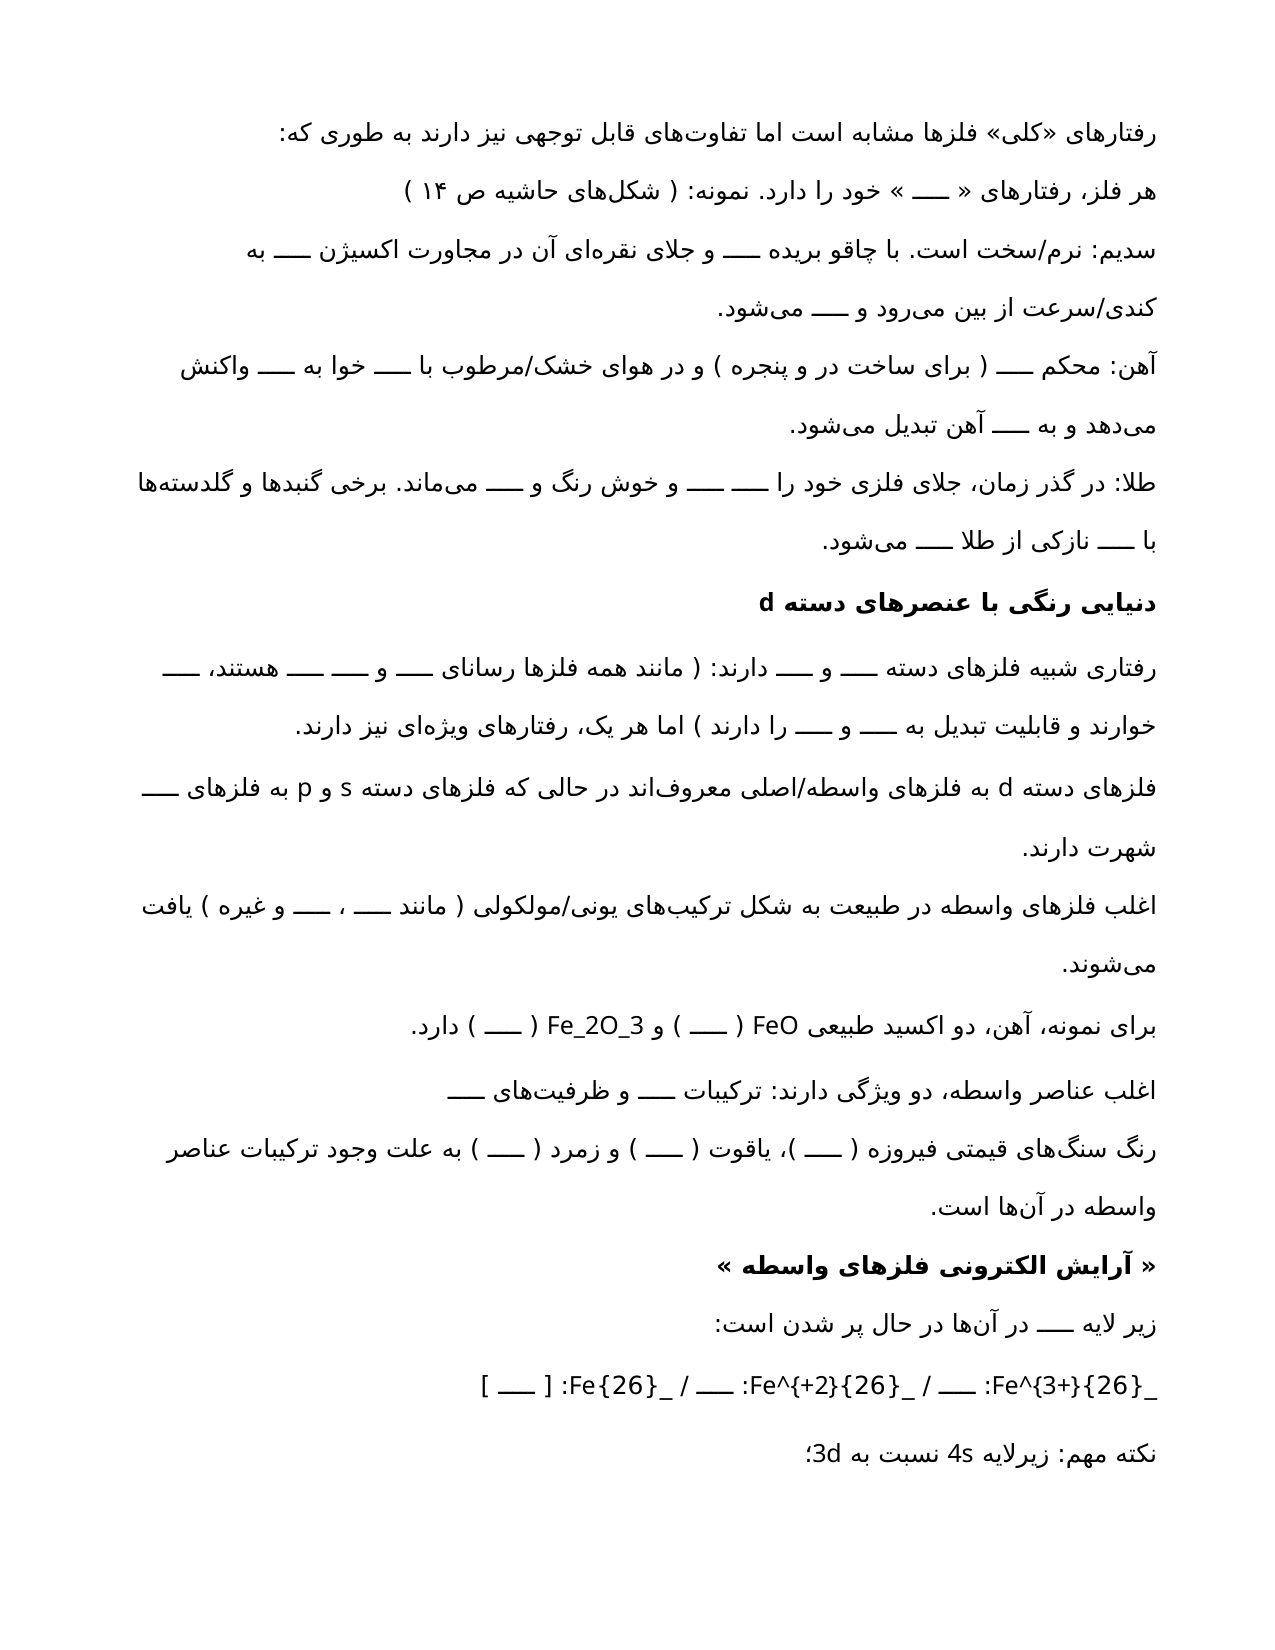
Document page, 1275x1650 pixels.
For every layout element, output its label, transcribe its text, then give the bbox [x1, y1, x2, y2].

text فلز‌های دسته d به فلز‌های واسطه/اصلی معروف‌اند در حالی که فلز‌های دسته s و p به فلز‌های ـــــ شهرت دارند. [118, 769, 1157, 862]
text هر فلز، رفتار‌های « ـــــ » خود را دارد. نمونه: ( شکل‌های حاشیه ص ۱۴ ) [118, 176, 1157, 206]
text برای نمونه، آهن، دو اکسید طبیعی FeO ( ـــــ ) و Fe_2O_3 ( ـــــ ) دارد. [118, 1008, 1157, 1042]
text نکته مهم: زیرلایه 4s نسبت به 3d؛ [118, 1436, 1157, 1470]
text رفتاری شبیه فلز‌های دسته ـــــ و ـــــ دارند: ( مانند همه فلز‌ها رسانای ـــــ و ـــــ ـــــ هستند، ـــــ خوارند و قابلیت تبدیل به ـــــ و ـــــ را دارند ) اما هر یک، رفتار‌های ویژه‌ای نیز دارند. [118, 653, 1157, 740]
text سدیم: نرم/سخت است. با چاقو بریده ـــــ و جلای نقره‌ای آن در مجاورت اکسیژن ـــــ به کندی/سرعت از بین می‌رود و ـــــ می‌شود. [118, 235, 1157, 322]
text دنیایی رنگی با عنصر‌های دسته d [118, 585, 1157, 619]
text اغلب فلز‌های واسطه در طبیعت به شکل ترکیب‌های یونی/مولکولی ( مانند ـــــ ، ـــــ و غیره ) یافت می‌شوند. [118, 891, 1157, 979]
text رنگ سنگ‌های قیمتی فیروزه ( ـــــ )، یاقوت ( ـــــ ) و زمرد ( ـــــ ) به علت وجود ترکیبات عناصر واسطه در آن‌ها است. [118, 1134, 1157, 1222]
text زیر لایه ـــــ در آن‌ها در حال پر شدن است: [118, 1309, 1157, 1338]
text آهن: محکم ـــــ ( برای ساخت در و پنجره ) و در هوای خشک/مرطوب با ـــــ خوا به ـــــ واکنش می‌دهد و به ـــــ آهن تبدیل می‌شود. [118, 351, 1157, 439]
text طلا: در گذر زمان، جلای فلزی خود را ـــــ ـــــ و خوش رنگ و ـــــ می‌ماند. برخی گنبد‌ها و گلدسته‌ها با ـــــ نازکی از طلا ـــــ می‌شود. [118, 468, 1157, 556]
text اغلب عناصر واسطه، دو ویژگی دارند: ترکیبات ـــــ و ظرفیت‌های ـــــ [118, 1076, 1157, 1105]
text « آرایش الکترونی فلز‌های واسطه » [118, 1251, 1157, 1280]
text _{26}Fe^{3+}: ـــــ / _{26}Fe^{+2}: ـــــ / _{26}Fe: [ ـــــ ] [118, 1368, 1157, 1402]
text رفتار‌های «کلی» فلز‌ها مشابه است اما تفاوت‌های قابل توجهی نیز دارند به طوری که: [118, 118, 1157, 147]
